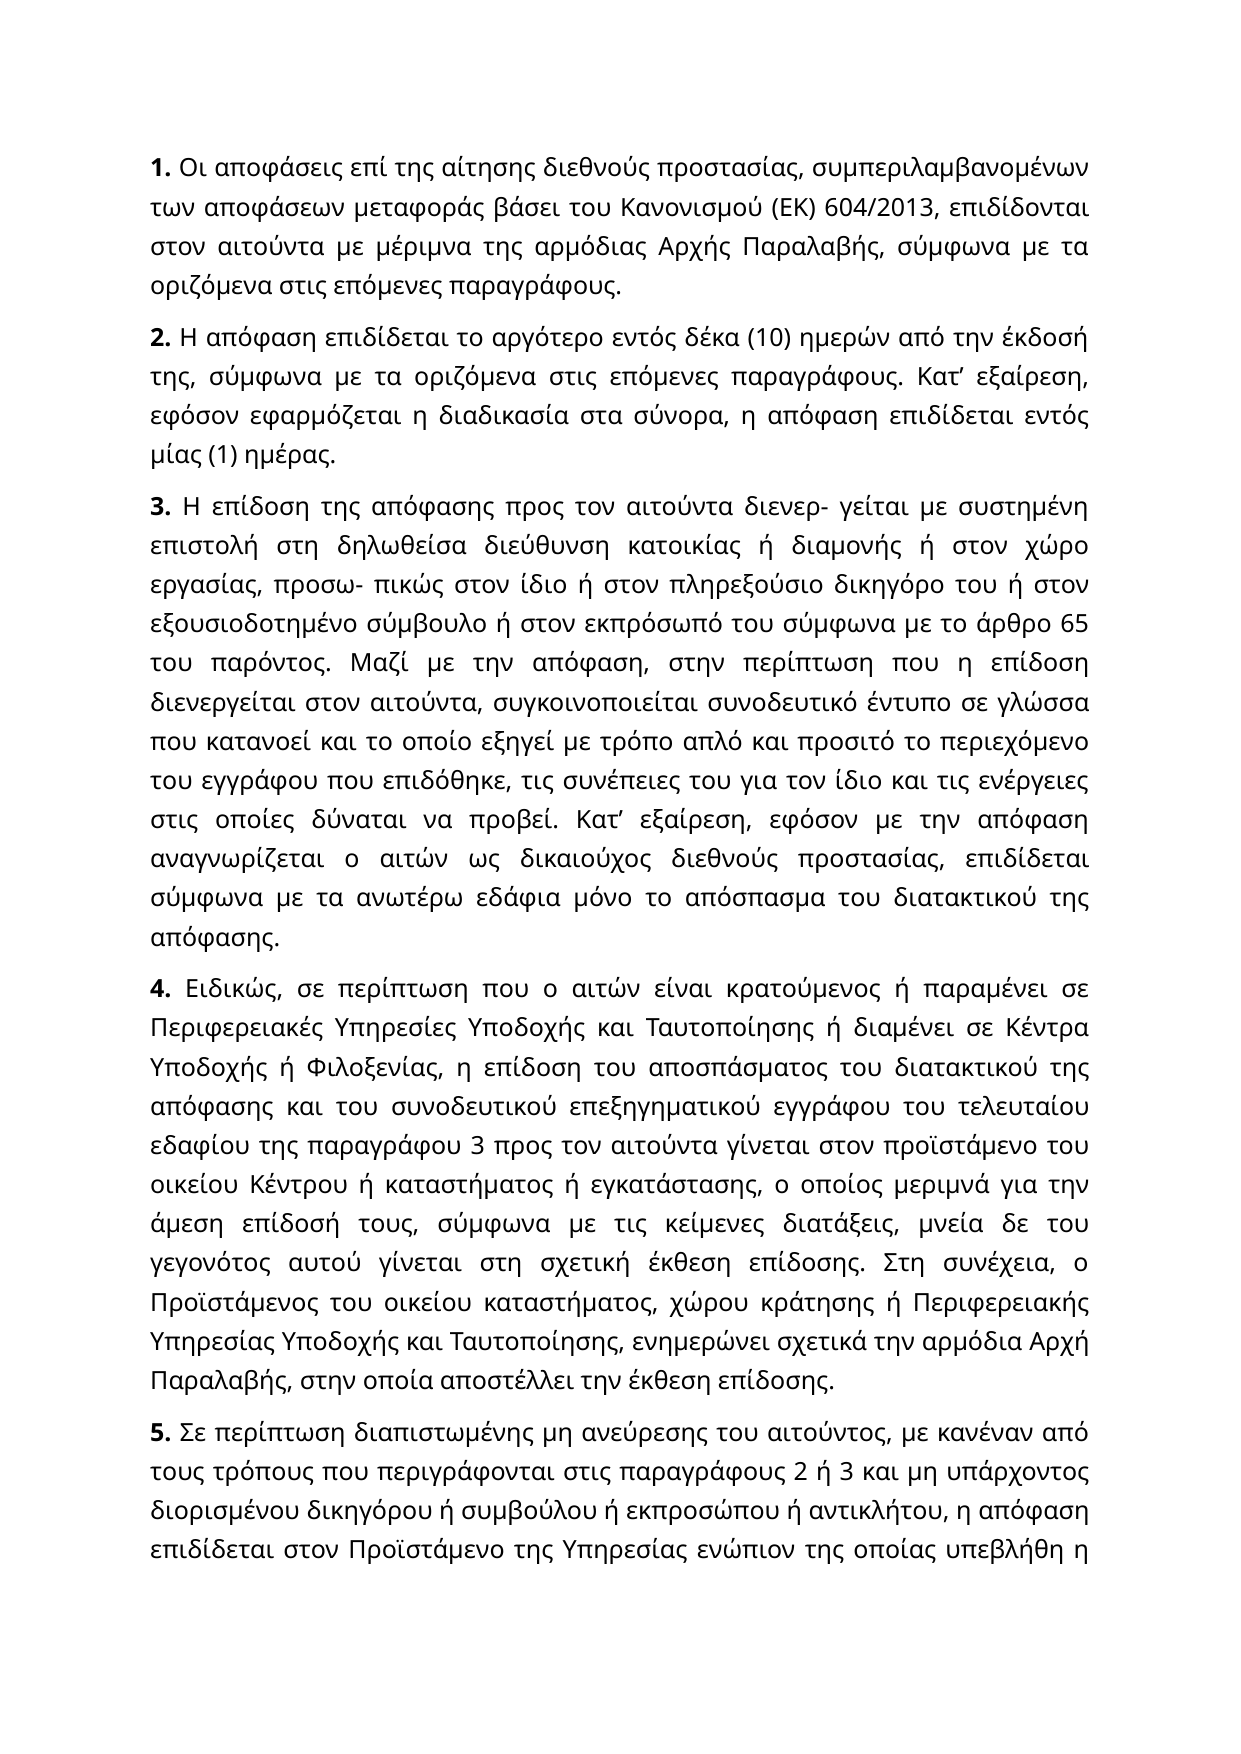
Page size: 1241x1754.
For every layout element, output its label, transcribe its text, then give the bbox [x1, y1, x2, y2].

text 1. Οι αποφάσεις επί της αίτησης διεθνούς προστασίας, συμπεριλαμβανομένων των αποφάσεων μεταφοράς βάσει του Κανονισμού (ΕΚ) 604/2013, επιδίδονται στον αιτούντα με μέριμνα της αρμόδιας Αρχής Παραλαβής, σύμφωνα με τα οριζόμενα στις επόμενες παραγράφους. [150, 150, 1090, 302]
text 2. Η απόφαση επιδίδεται το αργότερο εντός δέκα (10) ημερών από την έκδοσή της, σύμφωνα με τα οριζόμενα στις επόμενες παραγράφους. Κατ’ εξαίρεση, εφόσον εφαρμόζεται η διαδικασία στα σύνορα, η απόφαση επιδίδεται εντός μίας (1) ημέρας. [150, 319, 1090, 471]
text 3. Η επίδοση της απόφασης προς τον αιτούντα διενερ- γείται με συστημένη επιστολή στη δηλωθείσα διεύθυνση κατοικίας ή διαμονής ή στον χώρο εργασίας, προσω- πικώς στον ίδιο ή στον πληρεξούσιο δικηγόρο του ή στον εξουσιοδοτημένο σύμβουλο ή στον εκπρόσωπό του σύμφωνα με το άρθρο 65 του παρόντος. Μαζί με την απόφαση, στην περίπτωση που η επίδοση διενεργείται στον αιτούντα, συγκοινοποιείται συνοδευτικό έντυπο σε γλώσσα που κατανοεί και το οποίο εξηγεί με τρόπο απλό και προσιτό το περιεχόμενο του εγγράφου που επιδόθηκε, τις συνέπειες του για τον ίδιο και τις ενέργειες στις οποίες δύναται να προβεί. Κατ’ εξαίρεση, εφόσον με την απόφαση αναγνωρίζεται ο αιτών ως δικαιούχος διεθνούς προστασίας, επιδίδεται σύμφωνα με τα ανωτέρω εδάφια μόνο το απόσπασμα του διατακτικού της απόφασης. [150, 488, 1090, 953]
text 5. Σε περίπτωση διαπιστωμένης μη ανεύρεσης του αιτούντος, με κανέναν από τους τρόπους που περιγράφονται στις παραγράφους 2 ή 3 και μη υπάρχοντος διορισμένου δικηγόρου ή συμβούλου ή εκπροσώπου ή αντικλήτου, η απόφαση επιδίδεται στον Προϊστάμενο της Υπηρεσίας ενώπιον της οποίας υπεβλήθη η [150, 1414, 1090, 1566]
text 4. Ειδικώς, σε περίπτωση που ο αιτών είναι κρατούμενος ή παραμένει σε Περιφερειακές Υπηρεσίες Υποδοχής και Ταυτοποίησης ή διαμένει σε Κέντρα Υποδοχής ή Φιλοξενίας, η επίδοση του αποσπάσματος του διατακτικού της απόφασης και του συνοδευτικού επεξηγηματικού εγγράφου του τελευταίου εδαφίου της παραγράφου 3 προς τον αιτούντα γίνεται στον προϊστάμενο του οικείου Κέντρου ή καταστήματος ή εγκατάστασης, ο οποίος μεριμνά για την άμεση επίδοσή τους, σύμφωνα με τις κείμενες διατάξεις, μνεία δε του γεγονότος αυτού γίνεται στη σχετική έκθεση επίδοσης. Στη συνέχεια, ο Προϊστάμενος του οικείου καταστήματος, χώρου κράτησης ή Περιφερειακής Υπηρεσίας Υποδοχής και Ταυτοποίησης, ενημερώνει σχετικά την αρμόδια Αρχή Παραλαβής, στην οποία αποστέλλει την έκθεση επίδοσης. [150, 971, 1090, 1397]
